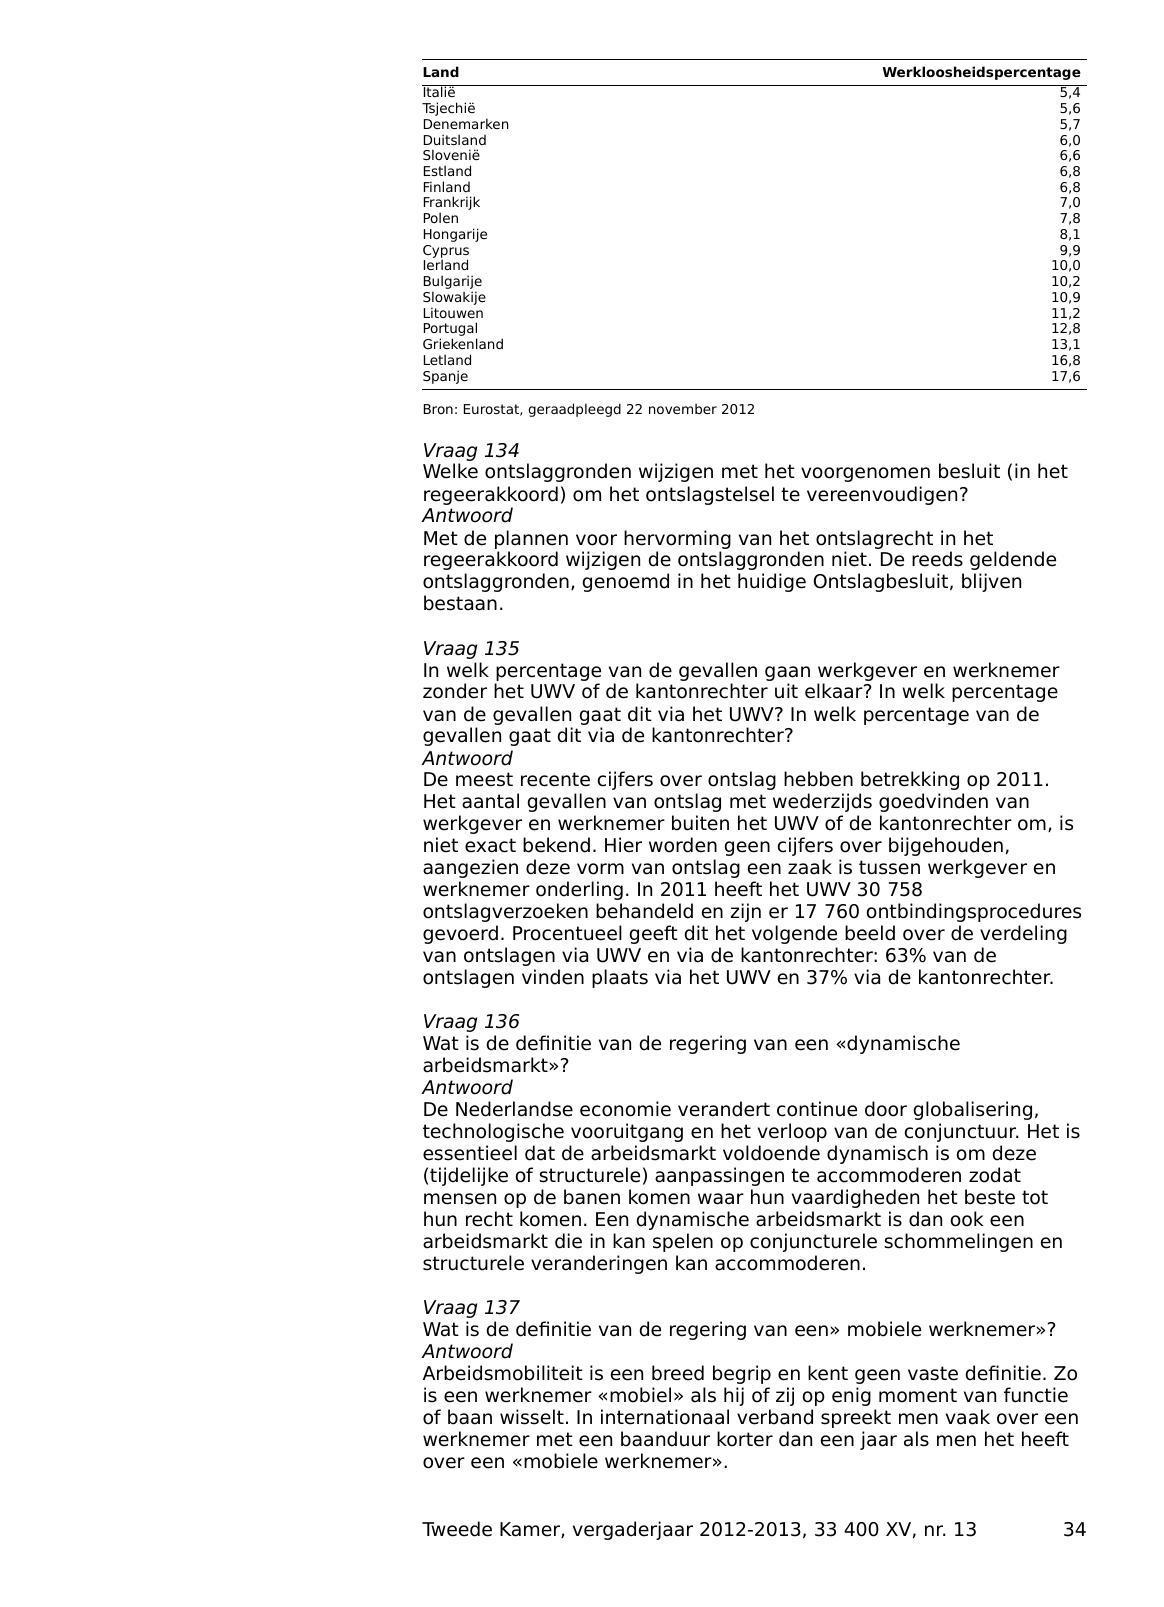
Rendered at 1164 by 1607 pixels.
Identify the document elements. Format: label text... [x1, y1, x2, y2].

table_cell Slowakije [422, 290, 754, 305]
text Antwoord [422, 505, 1087, 527]
table_cell Spanje [422, 368, 754, 389]
table_cell 8,1 [754, 227, 1087, 242]
text De meest recente cijfers over ontslag hebben betrekking op 2011. Het aantal gevallen van ontslag met wederzijds goedvinden van werkgever en werknemer buiten het UWV of de kantonrechter om, is niet exact bekend. Hier worden geen cijfers over bijgehouden, aangezien deze vorm van ontslag een zaak is tussen werkgever en werknemer onderling. In 2011 heeft het UWV 30 758 ontslagverzoeken behandeld en zijn er 17 760 ontbindingsprocedures gevoerd. Procentueel geeft dit het volgende beeld over de verdeling van ontslagen via UWV en via de kantonrechter: 63% van de ontslagen vinden plaats via het UWV en 37% via de kantonrechter. [422, 769, 1087, 989]
table_cell Finland [422, 180, 754, 195]
table_cell Denemarken [422, 117, 754, 132]
table_cell Letland [422, 353, 754, 368]
text Met de plannen voor hervorming van het ontslagrecht in het regeerakkoord wijzigen de ontslaggronden niet. De reeds geldende ontslaggronden, genoemd in het huidige Ontslagbesluit, blijven bestaan. [422, 527, 1087, 615]
text Welke ontslaggronden wijzigen met het voorgenomen besluit (in het regeerakkoord) om het ontslagstelsel te vereenvoudigen? [422, 461, 1087, 505]
table_cell Hongarije [422, 227, 754, 242]
table_cell 6,8 [754, 164, 1087, 179]
table_cell 5,6 [754, 101, 1087, 117]
text Antwoord [422, 747, 1087, 769]
table_cell 11,2 [754, 305, 1087, 321]
table_cell Bron: Eurostat, geraadpleegd 22 november 2012 [422, 390, 1087, 417]
text Vraag 137 [422, 1297, 1087, 1319]
table_cell 6,0 [754, 133, 1087, 148]
table_cell Ierland [422, 258, 754, 274]
table_cell 10,2 [754, 274, 1087, 290]
table_cell Italië [422, 86, 754, 101]
table_header Werkloosheidspercentage [754, 60, 1087, 85]
table_cell 10,0 [754, 258, 1087, 274]
table_cell 16,8 [754, 353, 1087, 368]
table_cell Bulgarije [422, 274, 754, 290]
text Arbeidsmobiliteit is een breed begrip en kent geen vaste definitie. Zo is een werknemer «mobiel» als hij of zij op enig moment van functie of baan wisselt. In internationaal verband spreekt men vaak over een werknemer met een baanduur korter dan een jaar als men het heeft over een «mobiele werknemer». [422, 1363, 1087, 1473]
table_cell 7,0 [754, 195, 1087, 211]
text Vraag 136 [422, 1011, 1087, 1033]
text In welk percentage van de gevallen gaan werkgever en werknemer zonder het UWV of de kantonrechter uit elkaar? In welk percentage van de gevallen gaat dit via het UWV? In welk percentage van de gevallen gaat dit via de kantonrechter? [422, 659, 1087, 747]
text De Nederlandse economie verandert continue door globalisering, technologische vooruitgang en het verloop van de conjunctuur. Het is essentieel dat de arbeidsmarkt voldoende dynamisch is om deze (tijdelijke of structurele) aanpassingen te accommoderen zodat mensen op de banen komen waar hun vaardigheden het beste tot hun recht komen. Een dynamische arbeidsmarkt is dan ook een arbeidsmarkt die in kan spelen op conjuncturele schommelingen en structurele veranderingen kan accommoderen. [422, 1099, 1087, 1275]
table_cell Frankrijk [422, 195, 754, 211]
text Antwoord [422, 1077, 1087, 1099]
table_cell Duitsland [422, 133, 754, 148]
table_cell Slovenië [422, 148, 754, 164]
table_cell 6,8 [754, 180, 1087, 195]
table_header Land [422, 60, 754, 85]
table_cell 7,8 [754, 211, 1087, 227]
table_cell 5,4 [754, 86, 1087, 101]
table_cell 17,6 [754, 368, 1087, 389]
table_cell Polen [422, 211, 754, 227]
table_cell 12,8 [754, 321, 1087, 337]
table_cell Portugal [422, 321, 754, 337]
table_cell Litouwen [422, 305, 754, 321]
text Antwoord [422, 1341, 1087, 1363]
text Vraag 134 [422, 439, 1087, 461]
table_cell Cyprus [422, 243, 754, 258]
text Vraag 135 [422, 637, 1087, 659]
table_cell 6,6 [754, 148, 1087, 164]
text Wat is de definitie van de regering van een» mobiele werknemer»? [422, 1319, 1087, 1341]
text Wat is de definitie van de regering van een «dynamische arbeidsmarkt»? [422, 1033, 1087, 1077]
table_cell 9,9 [754, 243, 1087, 258]
table_cell Estland [422, 164, 754, 179]
table_cell Griekenland [422, 337, 754, 353]
table_cell 13,1 [754, 337, 1087, 353]
table_cell 10,9 [754, 290, 1087, 305]
table_cell Tsjechië [422, 101, 754, 117]
table_cell 5,7 [754, 117, 1087, 132]
